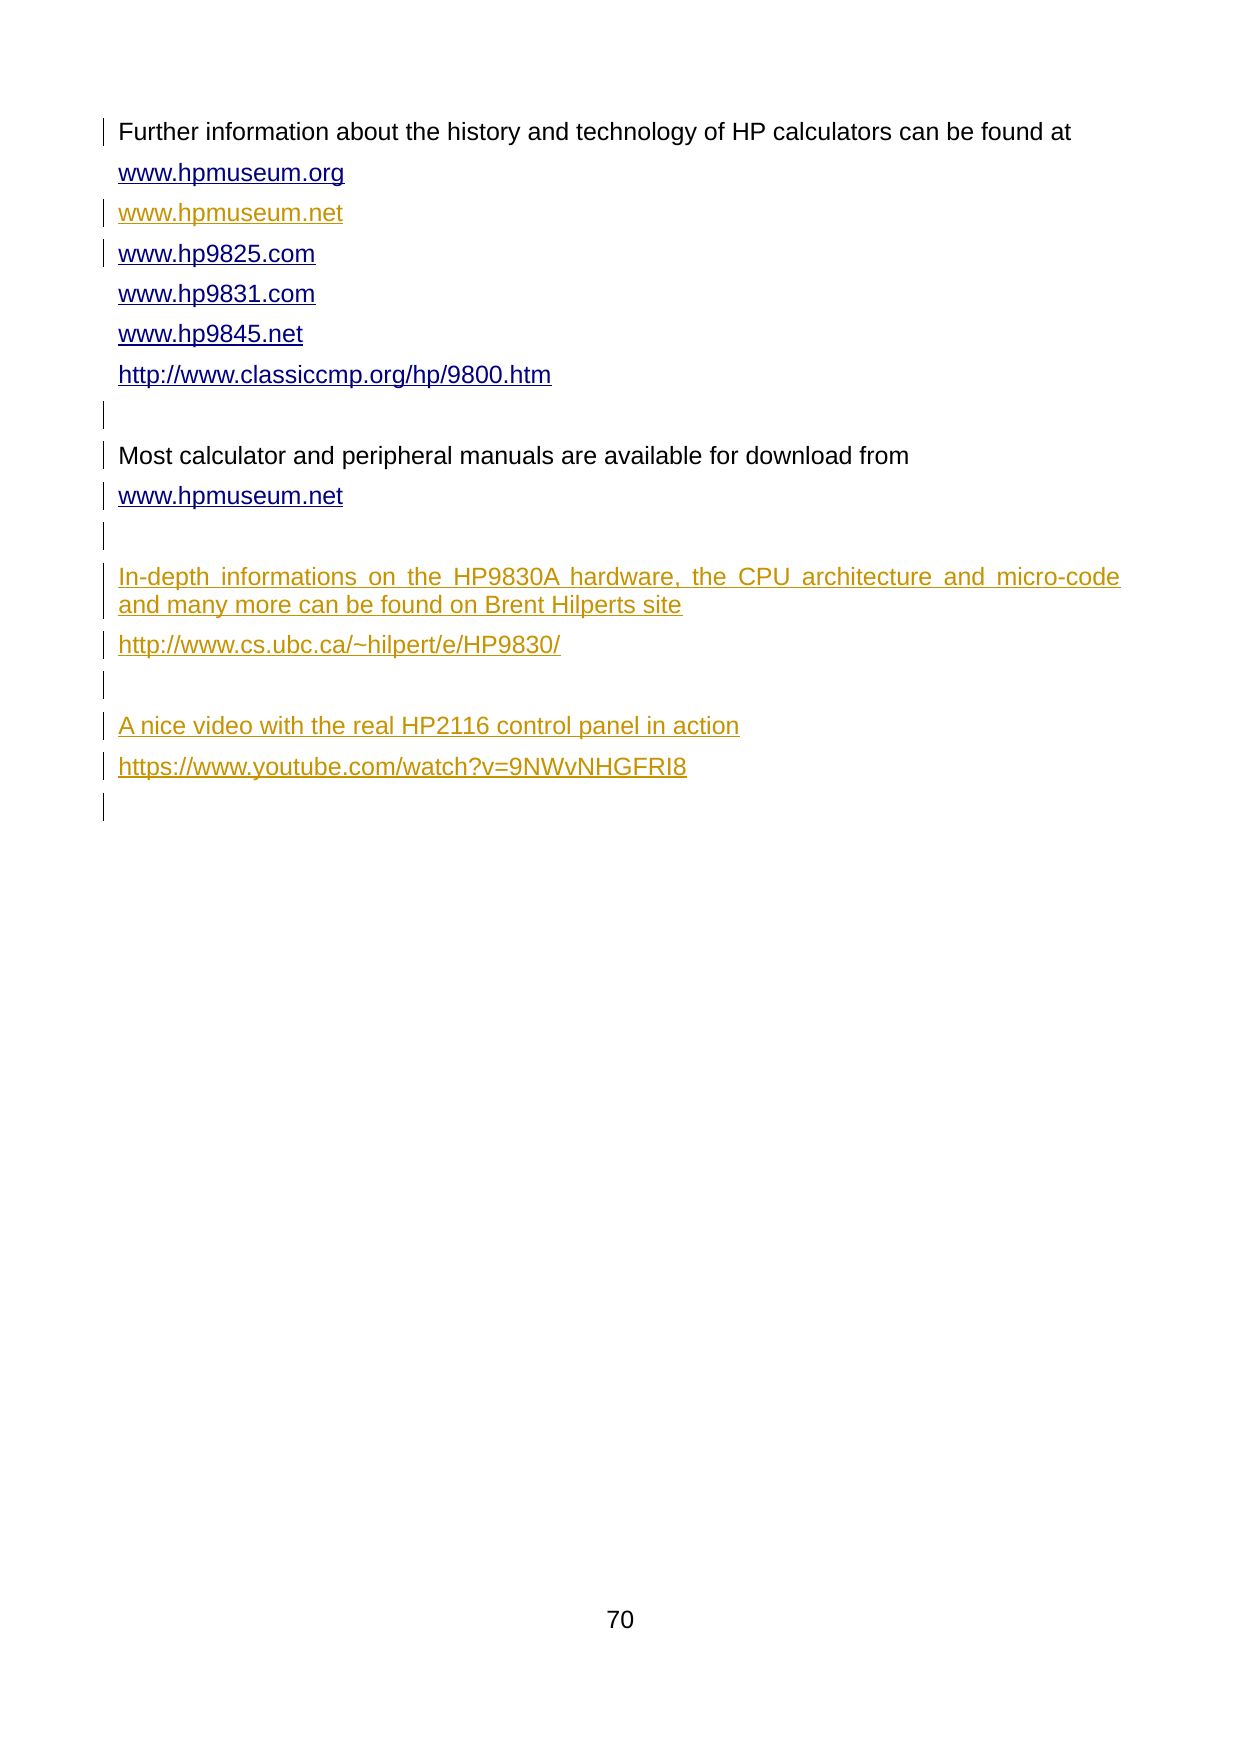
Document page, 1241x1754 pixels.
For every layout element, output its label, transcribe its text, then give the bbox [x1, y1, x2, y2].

text Further information about the history and technology of HP calculators can be found at [118, 118, 1122, 146]
text https://www.youtube.com/watch?v=9NWvNHGFRI8 [118, 752, 1122, 780]
text www.hpmuseum.net [118, 199, 1122, 227]
text www.hp9831.com [118, 280, 1122, 308]
text www.hp9825.com [118, 239, 1122, 267]
text In-depth informations on the HP9830A hardware, the CPU architecture and micro-code and many more can be found on Brent Hilperts site [118, 563, 1122, 618]
text Most calculator and peripheral manuals are available for download from [118, 441, 1122, 469]
text www.hp9845.net [118, 320, 1122, 348]
text A nice video with the real HP2116 control panel in action [118, 712, 1122, 740]
text http://www.classiccmp.org/hp/9800.htm [118, 361, 1122, 388]
text www.hpmuseum.org [118, 158, 1122, 186]
text www.hpmuseum.net [118, 482, 1122, 510]
text http://www.cs.ubc.ca/~hilpert/e/HP9830/ [118, 631, 1122, 659]
